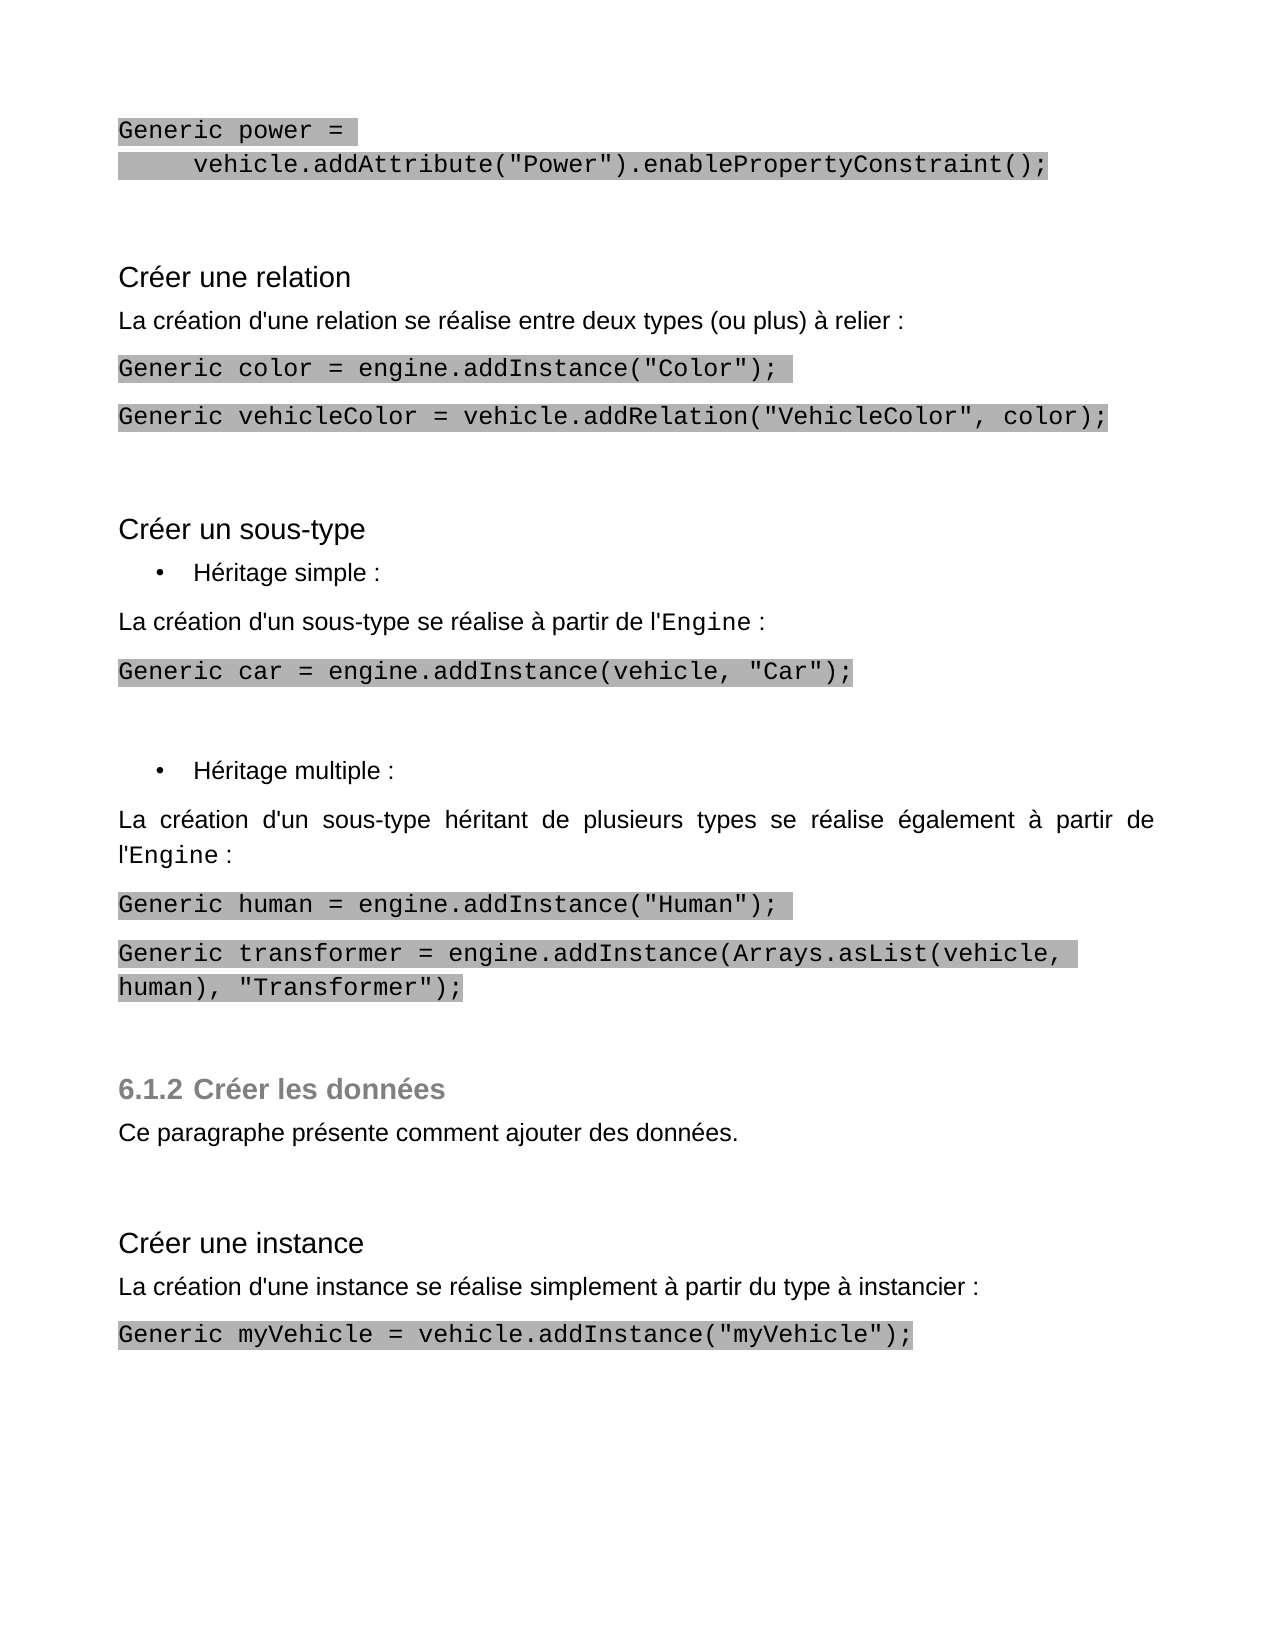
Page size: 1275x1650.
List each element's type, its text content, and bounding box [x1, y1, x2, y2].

text La création d'un sous-type héritant de plusieurs types se réalise également à partir de l'Engine : [118, 805, 1157, 871]
text Generic color = engine.addInstance("Color"); [118, 355, 1157, 383]
text Generic car = engine.addInstance(vehicle, "Car"); [118, 659, 1157, 687]
text La création d'une relation se réalise entre deux types (ou plus) à relier : [118, 306, 1157, 335]
text Generic vehicleColor = vehicle.addRelation("VehicleColor", color); [118, 404, 1157, 432]
text Generic myVehicle = vehicle.addInstance("myVehicle"); [118, 1321, 1157, 1350]
text Ce paragraphe présente comment ajouter des données. [118, 1118, 1157, 1146]
text Generic transformer = engine.addInstance(Arrays.asList(vehicle, human), "Transformer"); [118, 940, 1157, 1002]
subtitle Créer les données [118, 1072, 1157, 1105]
subtitle Créer une relation [118, 260, 1157, 294]
subtitle Créer un sous-type [118, 512, 1157, 545]
list Héritage multiple : [156, 756, 1157, 785]
list Héritage simple : [156, 558, 1157, 587]
subtitle Créer une instance [118, 1226, 1157, 1260]
text La création d'un sous-type se réalise à partir de l'Engine : [118, 607, 1157, 638]
text Generic human = engine.addInstance("Human"); [118, 892, 1157, 920]
text Generic power = vehicle.addAttribute("Power").enablePropertyConstraint(); [118, 118, 1157, 180]
text La création d'une instance se réalise simplement à partir du type à instancier : [118, 1272, 1157, 1301]
